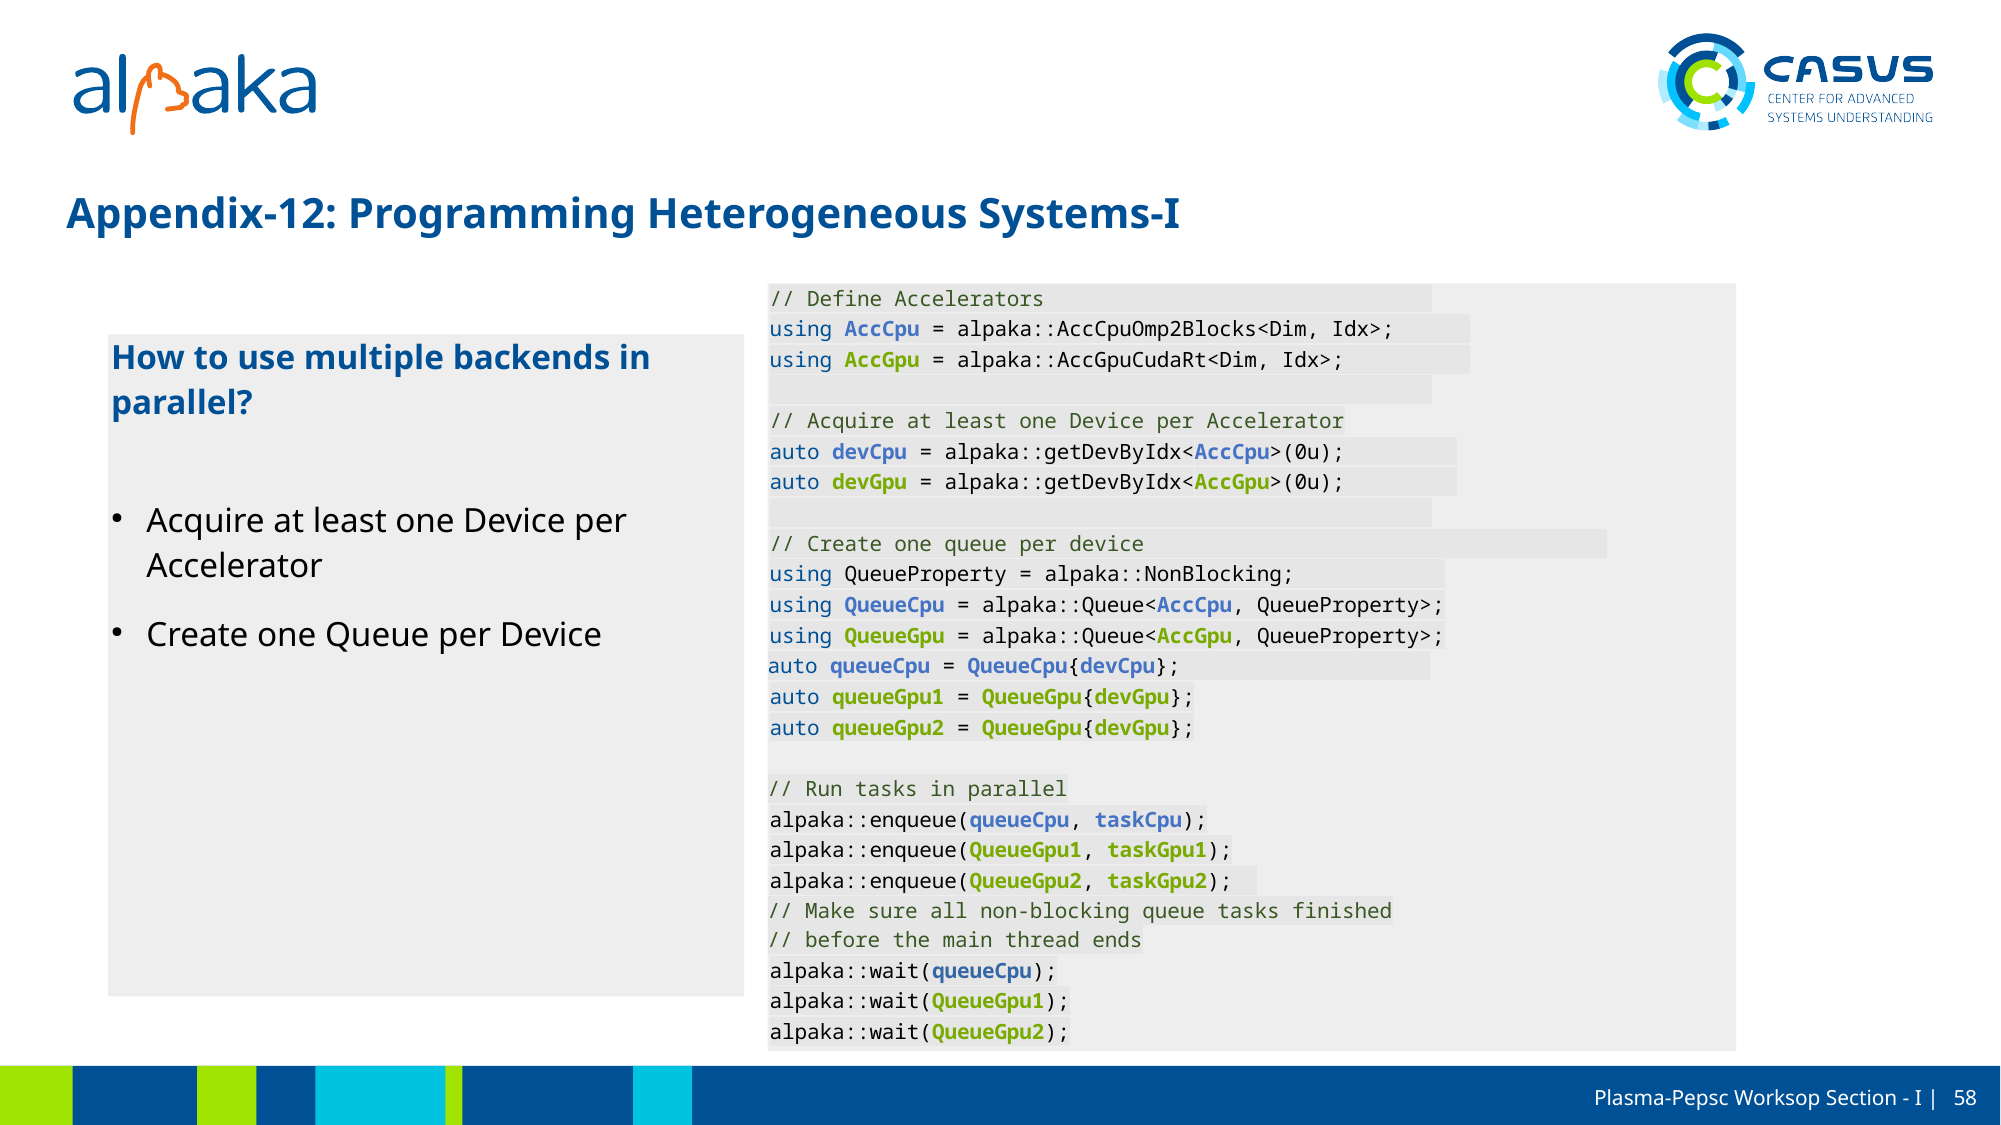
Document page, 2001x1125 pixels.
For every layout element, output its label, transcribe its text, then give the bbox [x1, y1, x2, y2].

picture [1658, 33, 1933, 131]
list // Define Accelerators using AccCpu = alpaka::AccCpuOmp2Blocks<Dim, Idx>; using AccGpu = alpaka::AccGpuCudaRt<Dim, Idx>; // Acquire at least one Device per Accelerator auto devCpu = alpaka::getDevByIdx<AccCpu>(0u); auto devGpu = alpaka::getDevByIdx<AccGpu>(0u); // Create one queue per device using QueueProperty = alpaka::NonBlocking; using QueueCpu = alpaka::Queue<AccCpu, QueueProperty>; using QueueGpu = alpaka::Queue<AccGpu, QueueProperty>; auto queueCpu = QueueCpu{devCpu}; auto queueGpu1 = QueueGpu{devGpu}; auto queueGpu2 = QueueGpu{devGpu}; // Run tasks in parallel alpaka::enqueue(queueCpu, taskCpu); alpaka::enqueue(QueueGpu1, taskGpu1); alpaka::enqueue(QueueGpu2, taskGpu2); // Make sure all non-blocking queue tasks finished // before the main thread ends alpaka::wait(queueCpu); alpaka::wait(QueueGpu1); alpaka::wait(QueueGpu2); [767, 283, 1737, 1052]
picture [72, 53, 317, 136]
list How to use multiple backends in parallel? Acquire at least one Device per Accelerator Create one Queue per Device [108, 334, 745, 997]
title Appendix-12: Programming Heterogeneous Systems-I [55, 177, 1603, 246]
